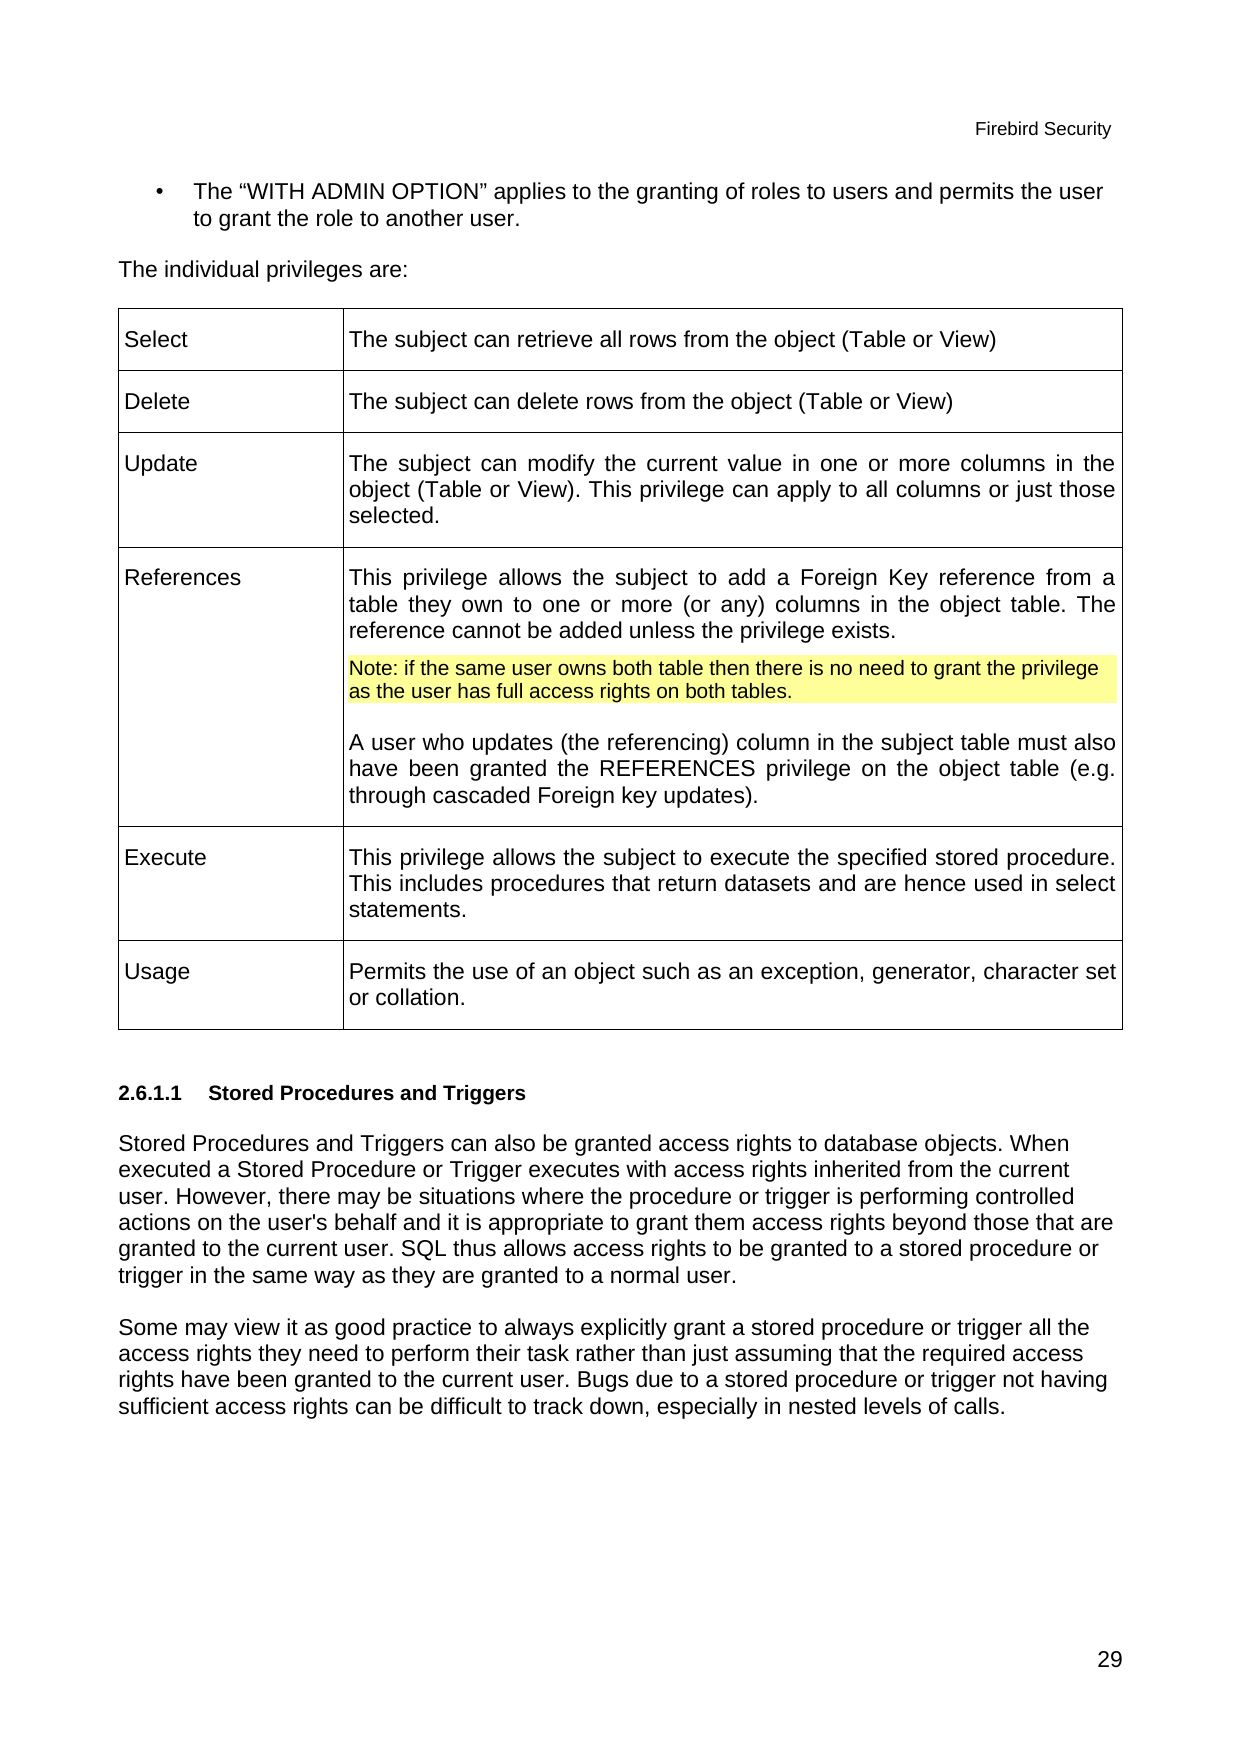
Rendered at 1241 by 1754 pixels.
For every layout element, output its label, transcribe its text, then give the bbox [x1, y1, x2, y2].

table_cell References [119, 548, 343, 826]
subtitle Stored Procedures and Triggers [118, 1080, 1122, 1104]
table_cell The subject can modify the current value in one or more columns in the object (Table or View). This privilege can apply to all columns or just those selected. [344, 433, 1122, 547]
text Stored Procedures and Triggers can also be granted access rights to database objects. When executed a Stored Procedure or Trigger executes with access rights inherited from the current user. However, there may be situations where the procedure or trigger is performing controlled actions on the user's behalf and it is appropriate to grant them access rights beyond those that are granted to the current user. SQL thus allows access rights to be granted to a stored procedure or trigger in the same way as they are granted to a normal user. [118, 1130, 1122, 1288]
list The “WITH ADMIN OPTION” applies to the granting of roles to users and permits the user to grant the role to another user. [156, 178, 1122, 231]
table_cell This privilege allows the subject to execute the specified stored procedure. This includes procedures that return datasets and are hence used in select statements. [344, 827, 1122, 940]
table_header Select [119, 309, 343, 370]
table_cell Delete [119, 371, 343, 432]
table_cell Usage [119, 941, 343, 1028]
table_cell This privilege allows the subject to add a Foreign Key reference from a table they own to one or more (or any) columns in the object table. The reference cannot be added unless the privilege exists. Note: if the same user owns both table then there is no need to grant the privilege as the user has full access rights on both tables. A user who updates (the referencing) column in the subject table must also have been granted the REFERENCES privilege on the object table (e.g. through cascaded Foreign key updates). [344, 548, 1122, 826]
table_cell Execute [119, 827, 343, 940]
table_cell Update [119, 433, 343, 547]
table_header The subject can retrieve all rows from the object (Table or View) [344, 309, 1122, 370]
text Some may view it as good practice to always explicitly grant a stored procedure or trigger all the access rights they need to perform their task rather than just assuming that the required access rights have been granted to the current user. Bugs due to a stored procedure or trigger not having sufficient access rights can be difficult to track down, especially in nested levels of calls. [118, 1313, 1122, 1419]
table_cell Permits the use of an object such as an exception, generator, character set or collation. [344, 941, 1122, 1028]
table_cell The subject can delete rows from the object (Table or View) [344, 371, 1122, 432]
text The individual privileges are: [118, 256, 1122, 283]
